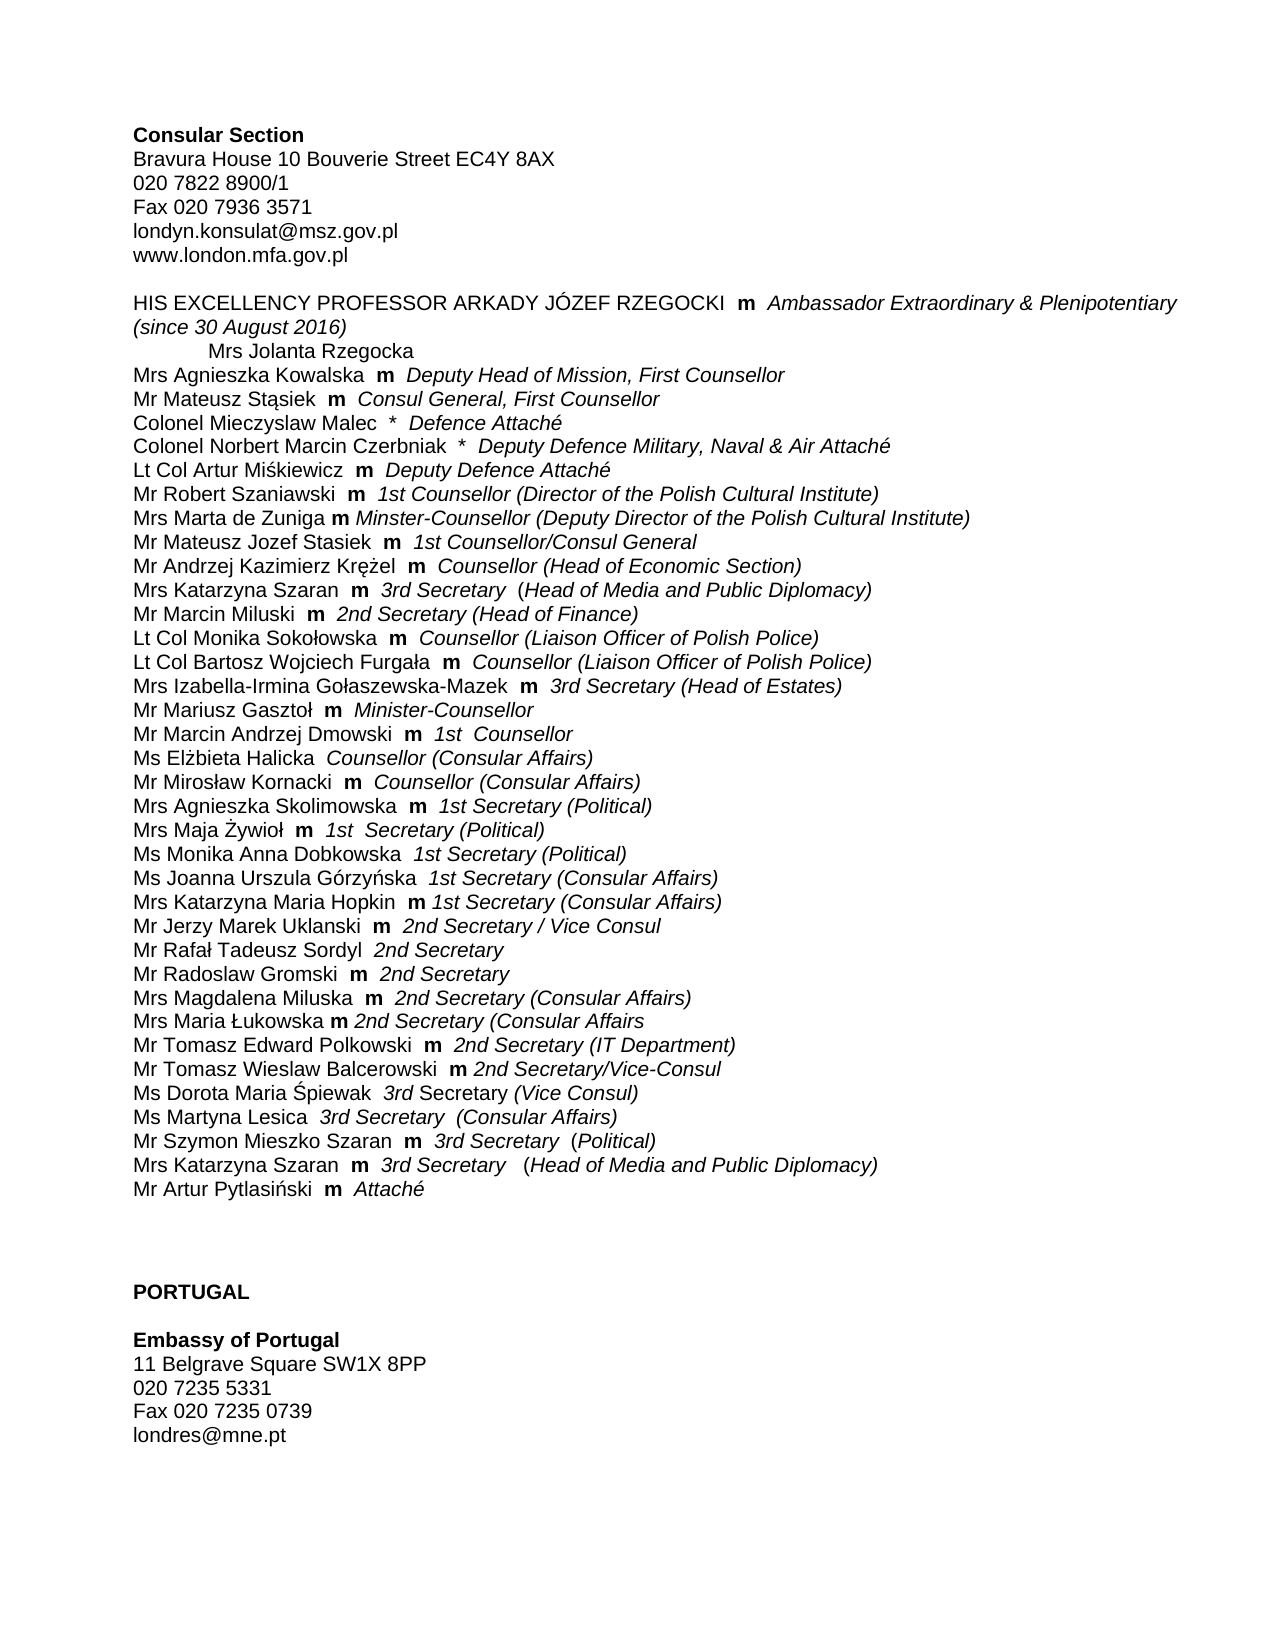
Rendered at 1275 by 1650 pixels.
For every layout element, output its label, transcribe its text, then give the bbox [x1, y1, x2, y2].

text Mr Tomasz Wieslaw Balcerowski m 2nd Secretary/Vice-Consul [133, 1057, 1181, 1081]
text Mr Marcin Miluski m 2nd Secretary (Head of Finance) [133, 602, 1181, 626]
text Mr Artur Pytlasiński m Attaché [133, 1177, 1181, 1201]
text Mr Rafał Tadeusz Sordyl 2nd Secretary [133, 937, 1181, 961]
text Mrs Agnieszka Skolimowska m 1st Secretary (Political) [133, 794, 1181, 818]
text Mrs Katarzyna Szaran m 3rd Secretary (Head of Media and Public Diplomacy) [133, 1153, 1181, 1177]
text Mr Andrzej Kazimierz Krężel m Counsellor (Head of Economic Section) [133, 554, 1181, 578]
text Ms Monika Anna Dobkowska 1st Secretary (Political) [133, 842, 1181, 866]
text Mr Jerzy Marek Uklanski m 2nd Secretary / Vice Consul [133, 913, 1181, 937]
text Mr Szymon Mieszko Szaran m 3rd Secretary (Political) [133, 1129, 1181, 1153]
text Mr Mateusz Stąsiek m Consul General, First Counsellor [133, 386, 1181, 410]
text Lt Col Bartosz Wojciech Furgała m Counsellor (Liaison Officer of Polish Police) [133, 650, 1181, 674]
text Colonel Norbert Marcin Czerbniak * Deputy Defence Military, Naval & Air Attaché [133, 434, 1181, 458]
text Mr Radoslaw Gromski m 2nd Secretary [133, 961, 1181, 985]
text Colonel Mieczyslaw Malec * Defence Attaché [133, 410, 1181, 434]
text Ms Martyna Lesica 3rd Secretary (Consular Affairs) [133, 1105, 1181, 1129]
text Mrs Katarzyna Szaran m 3rd Secretary (Head of Media and Public Diplomacy) [133, 578, 1181, 602]
text Lt Col Monika Sokołowska m Counsellor (Liaison Officer of Polish Police) [133, 626, 1181, 650]
text Mrs Maja Żywioł m 1st Secretary (Political) [133, 818, 1181, 842]
text 11 Belgrave Square SW1X 8PP [133, 1351, 1181, 1375]
text PORTUGAL [133, 1279, 1181, 1303]
text Mrs Maria Łukowska m 2nd Secretary (Consular Affairs [133, 1009, 1181, 1033]
text Mrs Katarzyna Maria Hopkin m 1st Secretary (Consular Affairs) [133, 889, 1181, 913]
text 020 7822 8900/1 [133, 171, 1181, 195]
text HIS EXCELLENCY PROFESSOR ARKADY JÓZEF RZEGOCKI m Ambassador Extraordinary & Plenipotentiary (since 30 August 2016) [133, 291, 1181, 338]
text Mr Marcin Andrzej Dmowski m 1st Counsellor [133, 722, 1181, 746]
text Mr Robert Szaniawski m 1st Counsellor (Director of the Polish Cultural Institute) [133, 482, 1181, 506]
text Mr Mirosław Kornacki m Counsellor (Consular Affairs) [133, 770, 1181, 794]
text Mrs Izabella-Irmina Gołaszewska-Mazek m 3rd Secretary (Head of Estates) Mr Mariusz Gasztoł m Minister-Counsellor [133, 674, 1181, 722]
text Ms Elżbieta Halicka Counsellor (Consular Affairs) [133, 746, 1181, 770]
text Embassy of Portugal [133, 1327, 1181, 1351]
text Mrs Marta de Zuniga m Minster-Counsellor (Deputy Director of the Polish Cultural Institute) [133, 506, 1181, 530]
text londyn.konsulat@msz.gov.pl [133, 219, 1181, 243]
text 020 7235 5331 [133, 1375, 1181, 1399]
text Mr Tomasz Edward Polkowski m 2nd Secretary (IT Department) [133, 1033, 1181, 1057]
text Bravura House 10 Bouverie Street EC4Y 8AX [133, 147, 1181, 171]
text Fax 020 7936 3571 [133, 195, 1181, 219]
text Ms Dorota Maria Śpiewak 3rd Secretary (Vice Consul) [133, 1081, 1181, 1105]
subtitle Consular Section [133, 123, 1181, 147]
text Mrs Magdalena Miluska m 2nd Secretary (Consular Affairs) [133, 985, 1181, 1009]
text Mrs Jolanta Rzegocka [133, 338, 1181, 362]
text Mrs Agnieszka Kowalska m Deputy Head of Mission, First Counsellor [133, 362, 1181, 386]
text londres@mne.pt [133, 1423, 1181, 1447]
text Ms Joanna Urszula Górzyńska 1st Secretary (Consular Affairs) [133, 866, 1181, 889]
text Mr Mateusz Jozef Stasiek m 1st Counsellor/Consul General [133, 530, 1181, 554]
text Fax 020 7235 0739 [133, 1399, 1181, 1423]
text www.london.mfa.gov.pl [133, 243, 1181, 267]
text Lt Col Artur Miśkiewicz m Deputy Defence Attaché [133, 458, 1181, 482]
